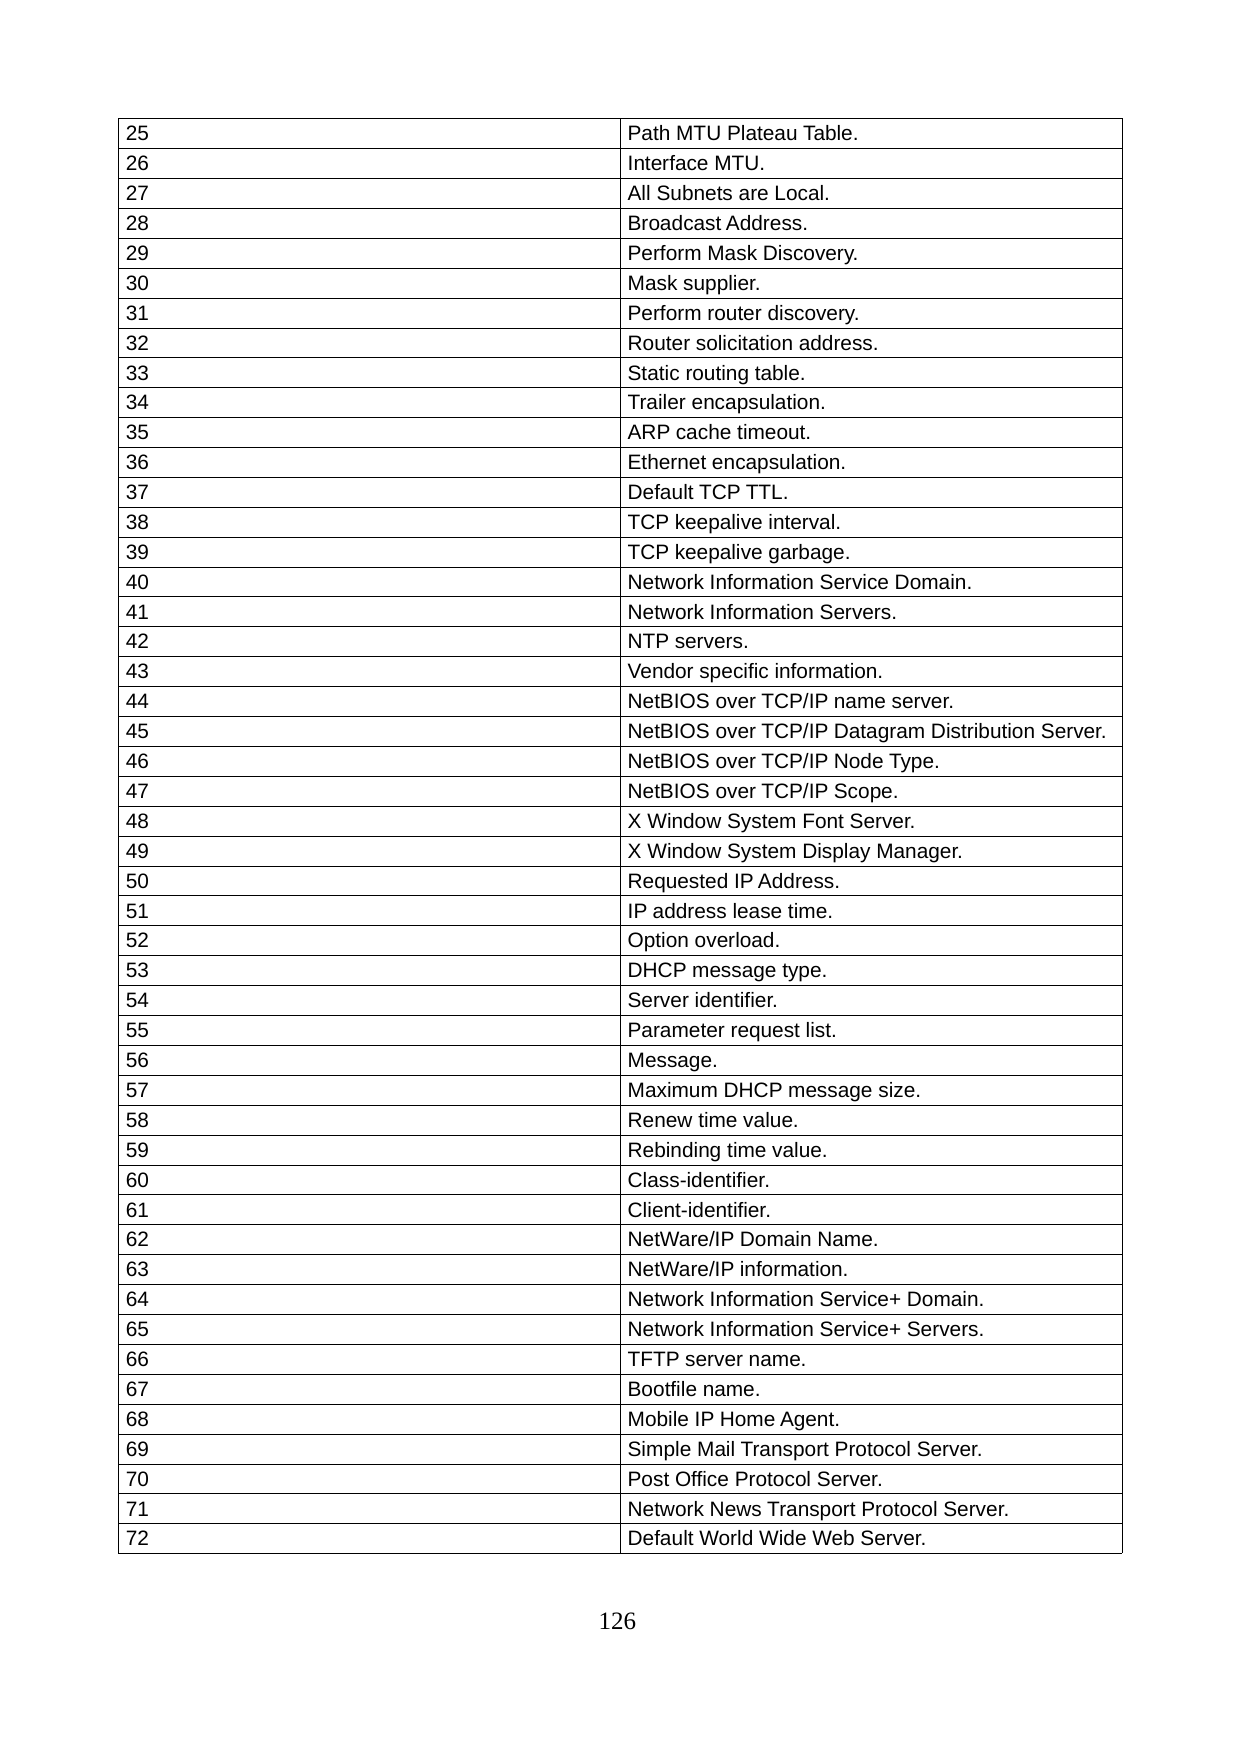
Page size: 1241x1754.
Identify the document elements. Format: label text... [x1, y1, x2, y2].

table_cell Client-identifier. [621, 1195, 1122, 1224]
table_cell 25 [119, 119, 620, 148]
table_cell TFTP server name. [621, 1345, 1122, 1374]
table_cell Message. [621, 1046, 1122, 1075]
table_cell NetWare/IP information. [621, 1255, 1122, 1284]
table_cell Post Office Protocol Server. [621, 1465, 1122, 1493]
table_cell 43 [119, 657, 620, 686]
table_cell NetBIOS over TCP/IP Scope. [621, 777, 1122, 806]
table_cell X Window System Font Server. [621, 807, 1122, 836]
table_cell 55 [119, 1016, 620, 1045]
table_cell 44 [119, 687, 620, 716]
table_cell 36 [119, 448, 620, 477]
table_cell NetBIOS over TCP/IP Node Type. [621, 747, 1122, 776]
table_cell 72 [119, 1524, 620, 1553]
table_cell 69 [119, 1435, 620, 1463]
table_cell Ethernet encapsulation. [621, 448, 1122, 477]
table_cell Interface MTU. [621, 149, 1122, 178]
table_cell Trailer encapsulation. [621, 388, 1122, 417]
table_cell 49 [119, 837, 620, 866]
table_cell 62 [119, 1225, 620, 1254]
table_cell TCP keepalive garbage. [621, 538, 1122, 567]
table_cell 29 [119, 239, 620, 268]
table_cell Router solicitation address. [621, 329, 1122, 357]
table_cell 47 [119, 777, 620, 806]
table_cell 67 [119, 1375, 620, 1404]
table_cell ARP cache timeout. [621, 418, 1122, 447]
table_cell Server identifier. [621, 986, 1122, 1015]
table_cell 56 [119, 1046, 620, 1075]
table_cell NetBIOS over TCP/IP name server. [621, 687, 1122, 716]
table_cell DHCP message type. [621, 956, 1122, 985]
table_cell 71 [119, 1494, 620, 1523]
table_cell 65 [119, 1315, 620, 1344]
table_cell NetWare/IP Domain Name. [621, 1225, 1122, 1254]
table_cell Network News Transport Protocol Server. [621, 1494, 1122, 1523]
table_cell X Window System Display Manager. [621, 837, 1122, 866]
table_cell 42 [119, 627, 620, 656]
table_cell 38 [119, 508, 620, 537]
table_cell Perform Mask Discovery. [621, 239, 1122, 268]
table_cell 32 [119, 329, 620, 357]
table_cell Simple Mail Transport Protocol Server. [621, 1435, 1122, 1463]
table_cell 45 [119, 717, 620, 746]
table_cell 58 [119, 1106, 620, 1134]
table_cell Bootfile name. [621, 1375, 1122, 1404]
table_cell Perform router discovery. [621, 299, 1122, 327]
table_cell 50 [119, 867, 620, 895]
table_cell Network Information Service+ Domain. [621, 1285, 1122, 1314]
table_cell All Subnets are Local. [621, 179, 1122, 208]
table_cell Default TCP TTL. [621, 478, 1122, 507]
table_cell Path MTU Plateau Table. [621, 119, 1122, 148]
table_cell 59 [119, 1136, 620, 1164]
table_cell 27 [119, 179, 620, 208]
table_cell Static routing table. [621, 358, 1122, 387]
table_cell 70 [119, 1465, 620, 1493]
table_cell Option overload. [621, 926, 1122, 955]
table_cell 63 [119, 1255, 620, 1284]
table_cell 53 [119, 956, 620, 985]
table_cell 41 [119, 597, 620, 626]
table_cell 33 [119, 358, 620, 387]
table_cell Parameter request list. [621, 1016, 1122, 1045]
table_cell 31 [119, 299, 620, 327]
table_cell Mobile IP Home Agent. [621, 1405, 1122, 1433]
table_cell Network Information Servers. [621, 597, 1122, 626]
table_cell 66 [119, 1345, 620, 1374]
table_cell 52 [119, 926, 620, 955]
table_cell 26 [119, 149, 620, 178]
table_cell Default World Wide Web Server. [621, 1524, 1122, 1553]
table_cell Broadcast Address. [621, 209, 1122, 238]
table_cell 51 [119, 896, 620, 925]
table_cell TCP keepalive interval. [621, 508, 1122, 537]
table_cell 64 [119, 1285, 620, 1314]
table_cell Vendor specific information. [621, 657, 1122, 686]
table_cell 28 [119, 209, 620, 238]
table_cell IP address lease time. [621, 896, 1122, 925]
table_cell Requested IP Address. [621, 867, 1122, 895]
table_cell 39 [119, 538, 620, 567]
table_cell Rebinding time value. [621, 1136, 1122, 1164]
table_cell 37 [119, 478, 620, 507]
table_cell Network Information Service+ Servers. [621, 1315, 1122, 1344]
table_cell 46 [119, 747, 620, 776]
table_cell Network Information Service Domain. [621, 568, 1122, 596]
table_cell 35 [119, 418, 620, 447]
table_cell 40 [119, 568, 620, 596]
table_cell 48 [119, 807, 620, 836]
table_cell NTP servers. [621, 627, 1122, 656]
table_cell 60 [119, 1166, 620, 1194]
table_cell 61 [119, 1195, 620, 1224]
table_cell 30 [119, 269, 620, 297]
table_cell 54 [119, 986, 620, 1015]
table_cell 68 [119, 1405, 620, 1433]
table_cell Mask supplier. [621, 269, 1122, 297]
table_cell Maximum DHCP message size. [621, 1076, 1122, 1105]
table_cell Class-identifier. [621, 1166, 1122, 1194]
table_cell NetBIOS over TCP/IP Datagram Distribution Server. [621, 717, 1122, 746]
table_cell Renew time value. [621, 1106, 1122, 1134]
table_cell 57 [119, 1076, 620, 1105]
table_cell 34 [119, 388, 620, 417]
